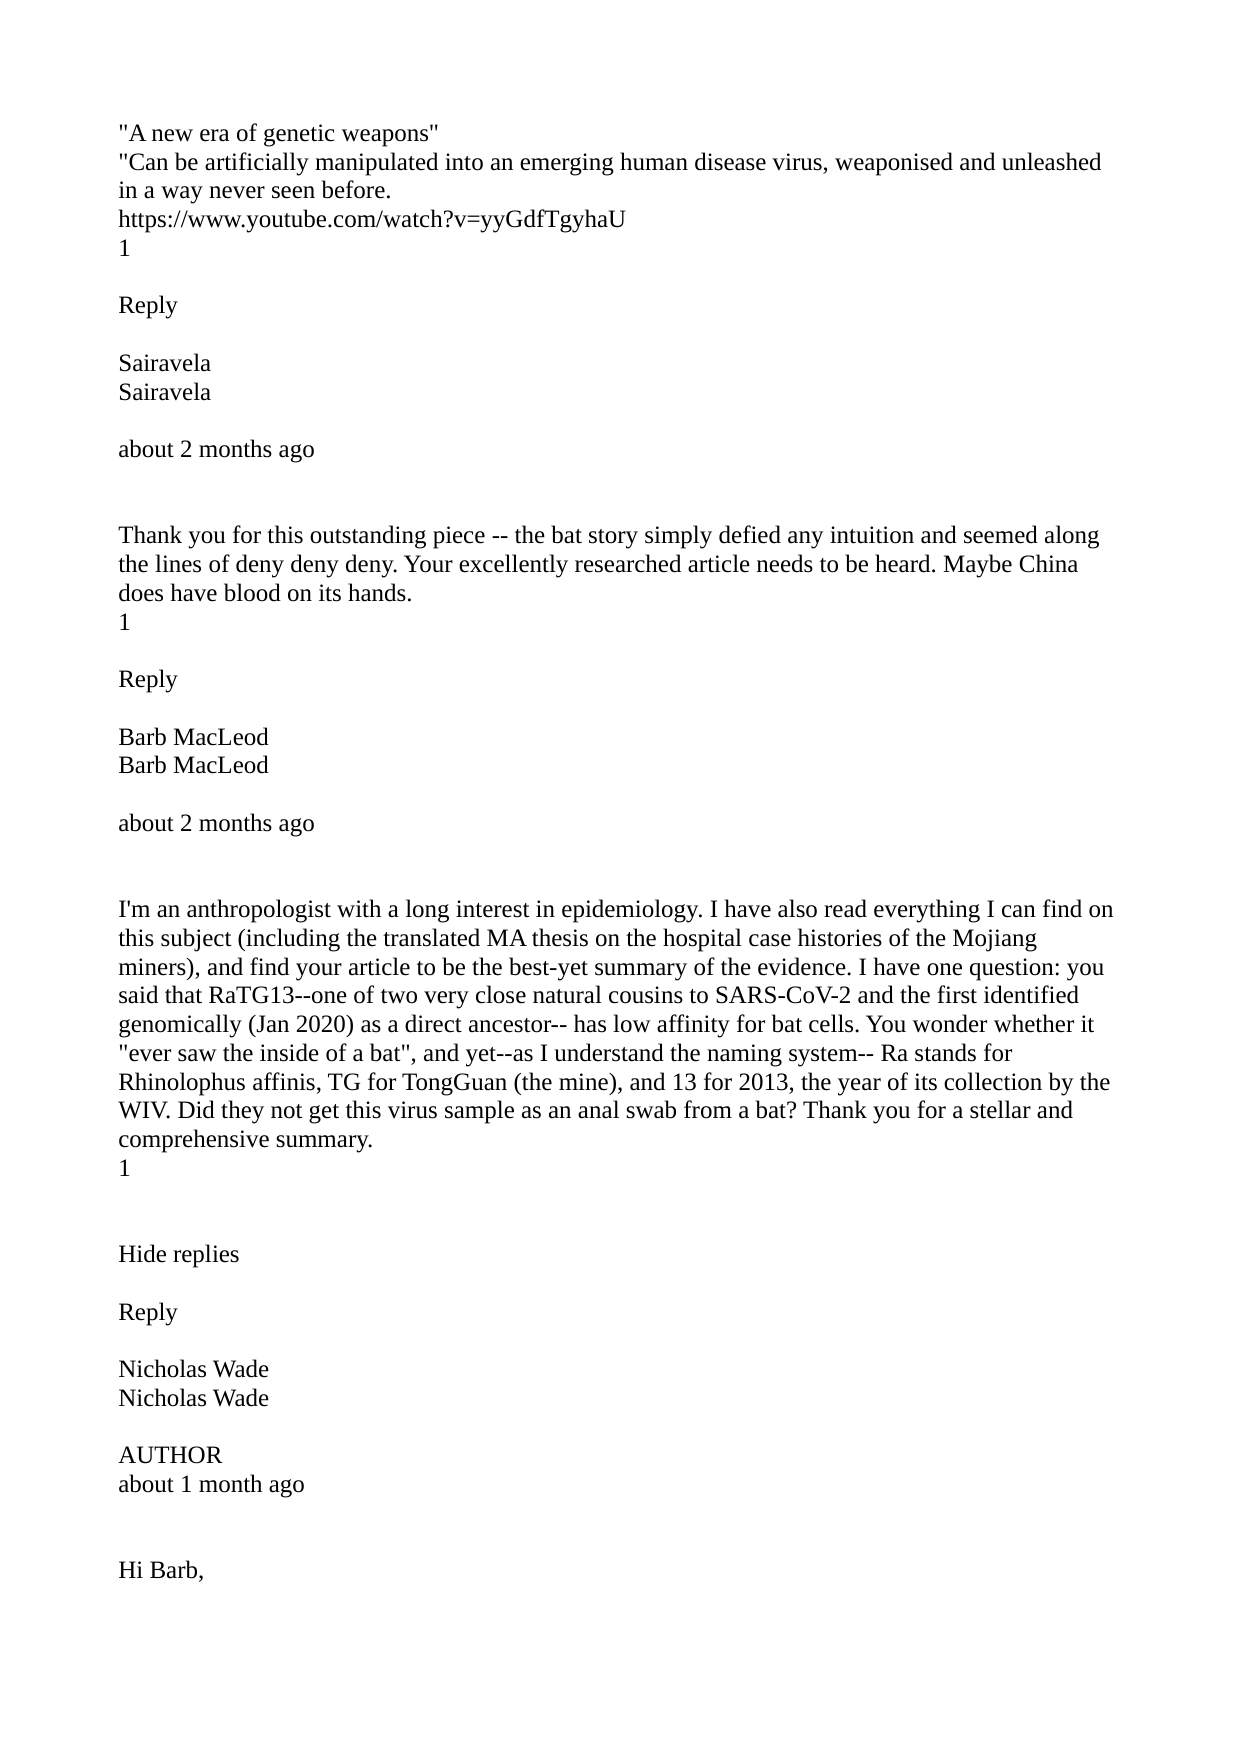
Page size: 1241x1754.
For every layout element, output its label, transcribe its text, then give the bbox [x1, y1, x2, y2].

text Barb MacLeod [118, 751, 1122, 779]
text 1 [118, 233, 1122, 262]
text Sairavela [118, 348, 1122, 377]
text about 1 month ago [118, 1469, 1122, 1498]
text about 2 months ago [118, 434, 1122, 463]
text Hide replies [118, 1239, 1122, 1268]
text Nicholas Wade [118, 1354, 1122, 1383]
text Reply [118, 291, 1122, 319]
text AUTHOR [118, 1441, 1122, 1469]
text "A new era of genetic weapons" [118, 118, 1122, 147]
text I'm an anthropologist with a long interest in epidemiology. I have also read everything I can find on this subject (including the translated MA thesis on the hospital case histories of the Mojiang miners), and find your article to be the best-yet summary of the evidence. I have one question: you said that RaTG13--one of two very close natural cousins to SARS-CoV-2 and the first identified genomically (Jan 2020) as a direct ancestor-- has low affinity for bat cells. You wonder whether it "ever saw the inside of a bat", and yet--as I understand the naming system-- Ra stands for Rhinolophus affinis, TG for TongGuan (the mine), and 13 for 2013, the year of its collection by the WIV. Did they not get this virus sample as an anal swab from a bat? Thank you for a stellar and comprehensive summary. [118, 894, 1122, 1153]
text about 2 months ago [118, 808, 1122, 837]
text 1 [118, 607, 1122, 636]
text Reply [118, 1297, 1122, 1326]
text https://www.youtube.com/watch?v=yyGdfTgyhaU [118, 204, 1122, 233]
text Reply [118, 664, 1122, 693]
text Sairavela [118, 377, 1122, 406]
text 1 [118, 1153, 1122, 1182]
text Thank you for this outstanding piece -- the bat story simply defied any intuition and seemed along the lines of deny deny deny. Your excellently researched article needs to be heard. Maybe China does have blood on its hands. [118, 521, 1122, 607]
text "Can be artificially manipulated into an emerging human disease virus, weaponised and unleashed in a way never seen before. [118, 147, 1122, 204]
text Hi Barb, [118, 1556, 1122, 1584]
text Nicholas Wade [118, 1383, 1122, 1412]
text Barb MacLeod [118, 722, 1122, 751]
